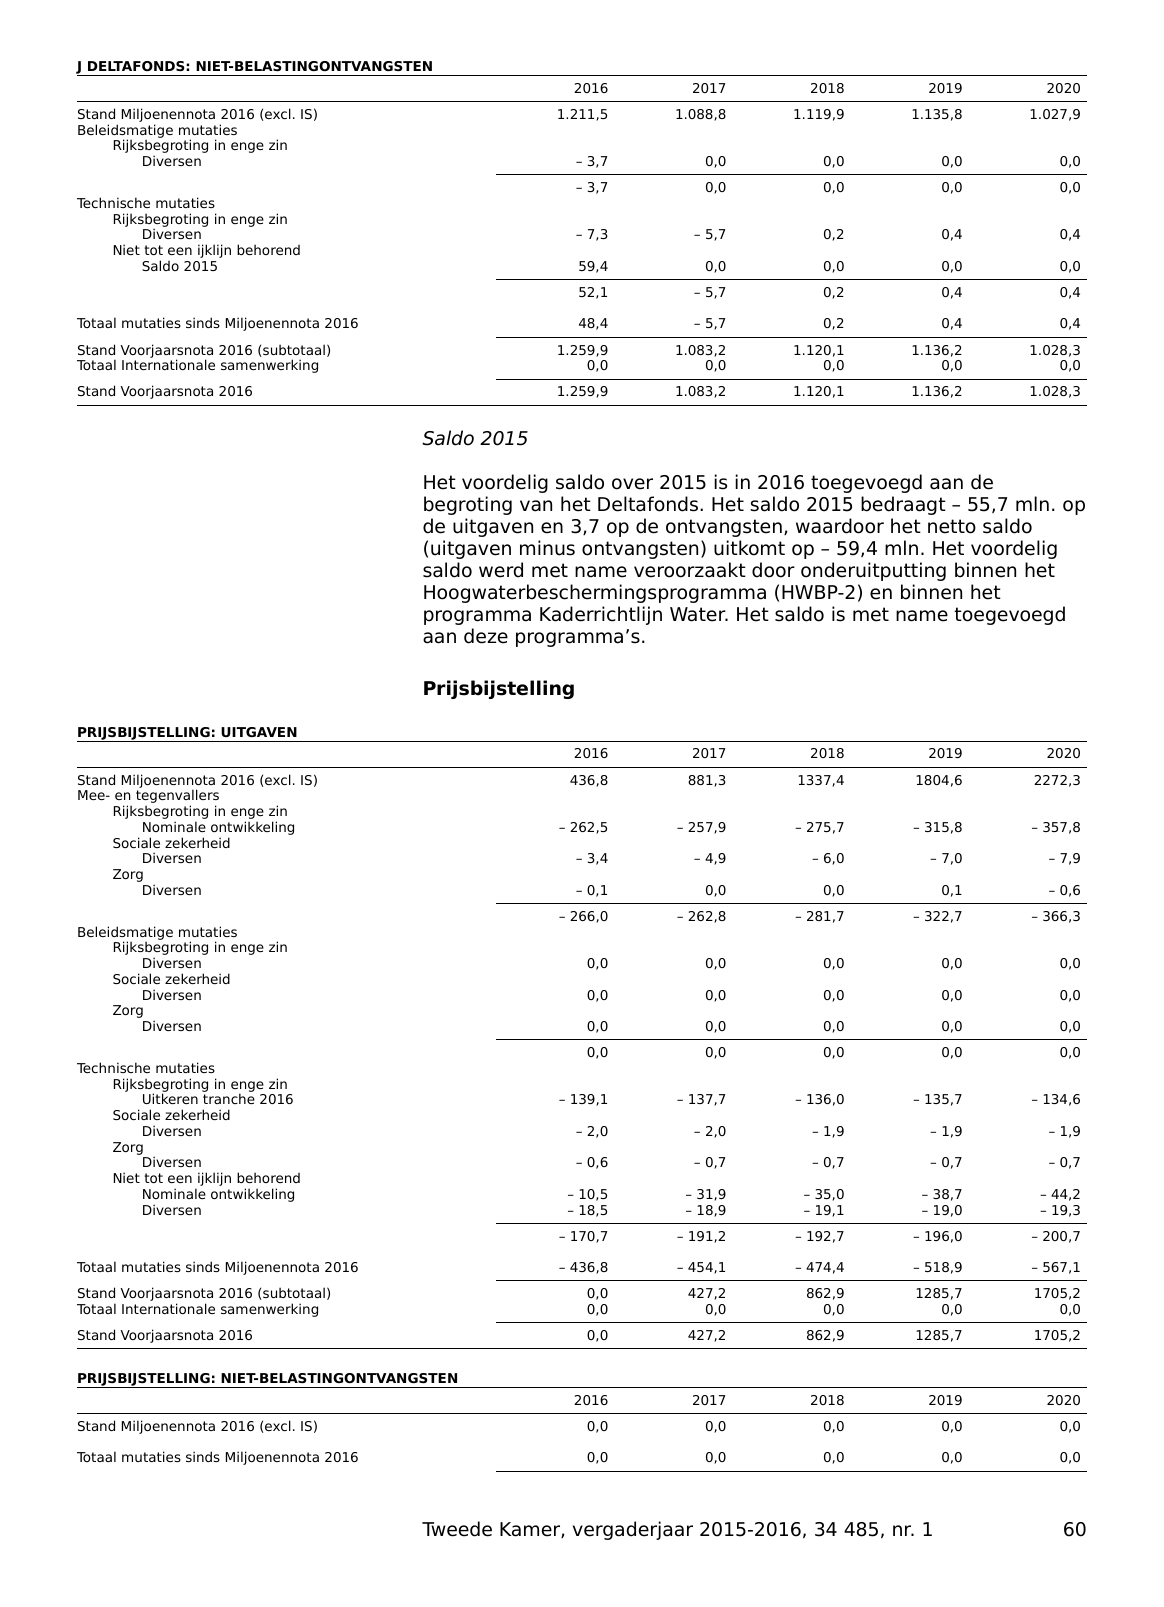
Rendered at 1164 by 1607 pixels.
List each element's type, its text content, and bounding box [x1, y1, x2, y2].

table_cell [850, 835, 968, 851]
table_cell [614, 1061, 732, 1076]
table_cell [850, 1171, 968, 1187]
table_cell [969, 301, 1087, 316]
table_cell – 2,0 [614, 1124, 732, 1139]
table_cell 0,0 [732, 988, 850, 1003]
table_cell [732, 1139, 850, 1155]
table_cell – 0,7 [969, 1155, 1087, 1171]
table_cell 1337,4 [732, 768, 850, 788]
table_cell – 322,7 [850, 904, 968, 924]
table_cell 0,0 [850, 154, 968, 174]
table_cell [732, 1435, 850, 1450]
table_cell 2018 [732, 76, 850, 101]
table_cell [614, 867, 732, 883]
table_cell [614, 1244, 732, 1260]
table_cell 0,0 [614, 1302, 732, 1322]
table_cell [614, 940, 732, 956]
table_cell Rijksbegroting in enge zin [106, 804, 496, 820]
table_cell [614, 138, 732, 154]
table_cell [77, 940, 106, 956]
table_cell [136, 903, 496, 924]
table_cell [106, 883, 136, 903]
table_cell Nominale ontwikkeling [136, 1187, 496, 1202]
table_cell [136, 301, 496, 316]
table_cell 0,0 [614, 1040, 732, 1061]
table_cell 0,0 [850, 175, 968, 196]
table_cell – 262,8 [614, 904, 732, 924]
table_cell [969, 123, 1087, 138]
table_cell [614, 1076, 732, 1092]
table_cell 1.027,9 [969, 102, 1087, 122]
table_cell [77, 988, 106, 1003]
table_cell [136, 1039, 496, 1061]
table_cell [77, 243, 106, 259]
table_header J DELTAFONDS: NIET-BELASTINGONTVANGSTEN [77, 59, 1087, 75]
table_cell Technische mutaties [77, 1061, 496, 1076]
table_cell 1285,7 [850, 1323, 968, 1348]
table_cell 881,3 [614, 768, 732, 788]
table_cell 0,0 [969, 1450, 1087, 1471]
table_cell [732, 867, 850, 883]
table_cell [969, 925, 1087, 940]
table_cell [496, 788, 614, 804]
table_cell [850, 301, 968, 316]
table_cell [77, 1435, 106, 1450]
table_cell 59,4 [496, 259, 614, 279]
table_cell 2020 [969, 76, 1087, 101]
table_cell 0,0 [496, 1414, 614, 1434]
table_cell 2018 [732, 742, 850, 767]
table_cell [969, 788, 1087, 804]
table_cell Sociale zekerheid [106, 1108, 496, 1124]
table_cell – 0,6 [496, 1155, 614, 1171]
table_cell 0,0 [850, 1019, 968, 1039]
table_cell 0,0 [732, 259, 850, 279]
table_cell [614, 211, 732, 227]
table_cell 0,0 [850, 988, 968, 1003]
table_cell 0,4 [969, 316, 1087, 337]
table_cell Zorg [106, 1139, 496, 1155]
table_cell 2017 [614, 742, 732, 767]
table_cell [77, 1003, 106, 1019]
table_cell [496, 835, 614, 851]
table_cell 0,0 [969, 259, 1087, 279]
table_cell [77, 1171, 106, 1187]
table_cell [732, 1061, 850, 1076]
table_cell 0,0 [732, 1302, 850, 1322]
table_cell – 135,7 [850, 1092, 968, 1108]
table_cell [496, 138, 614, 154]
table_cell 0,0 [614, 956, 732, 972]
table_cell – 7,3 [496, 227, 614, 243]
table_cell 1.259,9 [496, 380, 614, 405]
table_cell 0,0 [614, 259, 732, 279]
table_cell [969, 1003, 1087, 1019]
table_cell Diversen [136, 154, 496, 174]
table_cell – 3,7 [496, 175, 614, 196]
table_cell 0,2 [732, 280, 850, 301]
table_cell [77, 227, 106, 243]
table_cell [969, 1244, 1087, 1260]
table_cell – 0,7 [614, 1155, 732, 1171]
table_cell – 518,9 [850, 1260, 968, 1280]
table_cell 862,9 [732, 1323, 850, 1348]
table_cell [77, 1187, 106, 1202]
table_cell 436,8 [496, 768, 614, 788]
table_cell Diversen [136, 1202, 496, 1223]
table_cell 0,0 [496, 1019, 614, 1039]
table_cell Diversen [136, 956, 496, 972]
table_cell [850, 972, 968, 987]
table_cell Stand Voorjaarsnota 2016 (subtotaal) [77, 337, 496, 358]
table_cell Zorg [106, 867, 496, 883]
table_cell 1.083,2 [614, 338, 732, 358]
table_cell 0,0 [496, 1281, 614, 1302]
table_cell [969, 1171, 1087, 1187]
table_cell [77, 903, 106, 924]
table_cell 0,0 [496, 1302, 614, 1322]
table_cell [496, 925, 614, 940]
table_cell 0,0 [850, 956, 968, 972]
table_cell [77, 76, 106, 101]
table_cell 0,0 [614, 358, 732, 378]
table_cell 0,0 [969, 1040, 1087, 1061]
table_cell [106, 903, 136, 924]
table_cell [614, 804, 732, 820]
table_cell – 3,4 [496, 851, 614, 867]
table_cell Stand Miljoenennota 2016 (excl. IS) [77, 768, 496, 788]
table_cell [136, 1435, 496, 1450]
table_cell [77, 972, 106, 987]
table_cell – 35,0 [732, 1187, 850, 1202]
table_cell 0,0 [614, 1019, 732, 1039]
table_cell 1.136,2 [850, 380, 968, 405]
table_cell 0,0 [850, 259, 968, 279]
table_cell [106, 76, 136, 101]
table_cell [106, 1202, 136, 1223]
table_cell [77, 211, 106, 227]
table_cell 1.028,3 [969, 338, 1087, 358]
table_cell Beleidsmatige mutaties [77, 123, 496, 138]
table_cell – 0,7 [850, 1155, 968, 1171]
table_cell 0,4 [850, 280, 968, 301]
table_cell [496, 196, 614, 211]
table_cell 0,0 [732, 883, 850, 903]
table_cell [106, 742, 136, 767]
table_cell – 6,0 [732, 851, 850, 867]
table_cell [732, 835, 850, 851]
table_cell [614, 196, 732, 211]
table_cell – 134,6 [969, 1092, 1087, 1108]
table_cell [969, 867, 1087, 883]
table_cell Diversen [136, 883, 496, 903]
table_cell – 2,0 [496, 1124, 614, 1139]
table_cell Rijksbegroting in enge zin [106, 1076, 496, 1092]
table_cell [136, 742, 496, 767]
table_cell Stand Miljoenennota 2016 (excl. IS) [77, 102, 496, 122]
table_cell 0,0 [496, 358, 614, 378]
table_cell Diversen [136, 988, 496, 1003]
table_cell 0,2 [732, 227, 850, 243]
table_cell [106, 820, 136, 835]
table_cell 0,0 [969, 1019, 1087, 1039]
table_cell 0,0 [969, 956, 1087, 972]
table_cell Stand Voorjaarsnota 2016 [77, 1322, 496, 1348]
table_cell 0,1 [850, 883, 968, 903]
table_cell [496, 211, 614, 227]
table_cell [614, 301, 732, 316]
table_cell [77, 820, 106, 835]
table_cell 2019 [850, 76, 968, 101]
table_header PRIJSBIJSTELLING: UITGAVEN [77, 725, 1087, 741]
table_cell [106, 1155, 136, 1171]
table_cell 0,0 [969, 175, 1087, 196]
table_cell [850, 211, 968, 227]
table_cell – 136,0 [732, 1092, 850, 1108]
table_cell [496, 940, 614, 956]
table_cell – 1,9 [732, 1124, 850, 1139]
table_cell [732, 1076, 850, 1092]
table_cell 0,0 [496, 1323, 614, 1348]
table_cell [77, 1202, 106, 1223]
table_cell Niet tot een ijklijn behorend [106, 1171, 496, 1187]
table_cell – 0,6 [969, 883, 1087, 903]
table_cell Zorg [106, 1003, 496, 1019]
table_cell 1804,6 [850, 768, 968, 788]
table_cell [614, 243, 732, 259]
table_cell [850, 925, 968, 940]
table_cell 52,1 [496, 280, 614, 301]
table_cell [732, 1003, 850, 1019]
table_cell [969, 138, 1087, 154]
table_cell – 366,3 [969, 904, 1087, 924]
table_cell 0,4 [850, 316, 968, 337]
table_cell [732, 804, 850, 820]
table_cell 0,4 [850, 227, 968, 243]
table_cell [106, 154, 136, 174]
table_cell 2272,3 [969, 768, 1087, 788]
table_cell Totaal mutaties sinds Miljoenennota 2016 [77, 316, 496, 337]
table_cell [850, 1003, 968, 1019]
table_cell 1.028,3 [969, 380, 1087, 405]
table_cell Sociale zekerheid [106, 835, 496, 851]
table_cell [136, 76, 496, 101]
table_cell – 7,9 [969, 851, 1087, 867]
table_cell [614, 925, 732, 940]
table_cell – 18,9 [614, 1202, 732, 1223]
table_cell [496, 1108, 614, 1124]
table_cell [77, 835, 106, 851]
table_cell – 3,7 [496, 154, 614, 174]
table_cell [850, 123, 968, 138]
table_cell 2020 [969, 1388, 1087, 1413]
table_cell 1.136,2 [850, 338, 968, 358]
table_cell [614, 835, 732, 851]
table_cell [77, 301, 106, 316]
table_cell 1.120,1 [732, 380, 850, 405]
table_cell [106, 174, 136, 196]
table_cell [136, 279, 496, 301]
table_cell [969, 196, 1087, 211]
table_cell 0,0 [614, 988, 732, 1003]
table_cell Diversen [136, 1124, 496, 1139]
table_cell Totaal Internationale samenwerking [77, 358, 496, 378]
table_cell 0,0 [850, 1414, 968, 1434]
table_cell [77, 804, 106, 820]
table_cell [106, 988, 136, 1003]
table_cell [732, 243, 850, 259]
table_cell 1.083,2 [614, 380, 732, 405]
table_cell 0,0 [732, 154, 850, 174]
table_cell Technische mutaties [77, 196, 496, 211]
table_cell 0,0 [732, 1040, 850, 1061]
table_cell 1.119,9 [732, 102, 850, 122]
table_cell [969, 243, 1087, 259]
table_cell [496, 1435, 614, 1450]
table_cell [732, 301, 850, 316]
table_cell – 19,3 [969, 1202, 1087, 1223]
table_cell [496, 804, 614, 820]
table_cell – 5,7 [614, 227, 732, 243]
table_cell Mee- en tegenvallers [77, 788, 496, 804]
table_cell Saldo 2015 [136, 259, 496, 279]
table_cell 0,0 [969, 358, 1087, 378]
table_cell 0,0 [732, 1414, 850, 1434]
table_cell – 38,7 [850, 1187, 968, 1202]
table_cell [969, 940, 1087, 956]
table_cell Diversen [136, 227, 496, 243]
table_cell 1.088,8 [614, 102, 732, 122]
table_cell [77, 956, 106, 972]
table_cell [106, 1124, 136, 1139]
table_cell [77, 1039, 106, 1061]
table_cell [496, 1076, 614, 1092]
table_cell – 275,7 [732, 820, 850, 835]
table_cell 0,4 [969, 280, 1087, 301]
table_cell [106, 1019, 136, 1039]
table_cell [850, 804, 968, 820]
table_cell [850, 940, 968, 956]
table_cell – 454,1 [614, 1260, 732, 1280]
table_cell [732, 123, 850, 138]
table_cell Stand Miljoenennota 2016 (excl. IS) [77, 1414, 496, 1434]
table_cell [850, 243, 968, 259]
table_cell [77, 1076, 106, 1092]
text Het voordelig saldo over 2015 is in 2016 toegevoegd aan de begroting van het Deltafonds. Het saldo 2015 bedraagt – 55,7 mln. op de uitgaven en 3,7 op de ontvangsten, waardoor het netto saldo (uitgaven minus ontvangsten) uitkomt op – 59,4 mln. Het voordelig saldo werd met name veroorzaakt door onderuitputting binnen het Hoogwaterbeschermingsprogramma (HWBP-2) en binnen het programma Kaderrichtlijn Water. Het saldo is met name toegevoegd aan deze programma’s. [422, 472, 1087, 648]
table_cell Diversen [136, 851, 496, 867]
table_cell – 5,7 [614, 316, 732, 337]
table_cell 0,0 [614, 1414, 732, 1434]
table_cell 2020 [969, 742, 1087, 767]
table_cell [969, 1139, 1087, 1155]
table_cell [732, 138, 850, 154]
table_cell [136, 1388, 496, 1413]
table_cell Uitkeren tranche 2016 [136, 1092, 496, 1108]
table_cell – 10,5 [496, 1187, 614, 1202]
table_cell – 18,5 [496, 1202, 614, 1223]
table_cell [77, 259, 106, 279]
table_cell [106, 851, 136, 867]
table_cell [969, 1061, 1087, 1076]
table_cell 0,0 [732, 358, 850, 378]
table_cell 427,2 [614, 1323, 732, 1348]
table_cell – 567,1 [969, 1260, 1087, 1280]
table_cell 0,0 [850, 358, 968, 378]
table_cell [106, 301, 136, 316]
table_cell [77, 883, 106, 903]
subtitle Prijsbijstelling [422, 678, 1087, 700]
table_cell 2017 [614, 76, 732, 101]
table_cell – 474,4 [732, 1260, 850, 1280]
table_cell [77, 1244, 106, 1260]
table_cell Diversen [136, 1155, 496, 1171]
table_cell 0,0 [614, 154, 732, 174]
table_cell Rijksbegroting in enge zin [106, 138, 496, 154]
table_cell [496, 867, 614, 883]
table_cell [77, 1388, 106, 1413]
table_cell – 191,2 [614, 1224, 732, 1244]
table_cell [732, 940, 850, 956]
table_cell – 436,8 [496, 1260, 614, 1280]
table_cell [496, 1244, 614, 1260]
table_cell – 0,1 [496, 883, 614, 903]
table_cell [77, 1139, 106, 1155]
table_cell [850, 1139, 968, 1155]
table_cell 2016 [496, 1388, 614, 1413]
table_cell [77, 1223, 106, 1244]
table_cell [732, 788, 850, 804]
table_cell 0,0 [496, 1040, 614, 1061]
table_cell [969, 972, 1087, 987]
table_cell 0,4 [969, 227, 1087, 243]
table_cell [732, 196, 850, 211]
table_cell [106, 1039, 136, 1061]
table_cell [77, 742, 106, 767]
table_cell [614, 1003, 732, 1019]
table_cell [732, 211, 850, 227]
table_cell [496, 1003, 614, 1019]
table_cell 1.259,9 [496, 338, 614, 358]
table_cell [614, 1108, 732, 1124]
table_cell 2019 [850, 1388, 968, 1413]
table_cell [106, 1388, 136, 1413]
table_cell [77, 154, 106, 174]
table_cell – 281,7 [732, 904, 850, 924]
table_cell [969, 804, 1087, 820]
table_cell 0,0 [732, 1450, 850, 1471]
table_cell – 1,9 [850, 1124, 968, 1139]
table_cell – 139,1 [496, 1092, 614, 1108]
table_cell [106, 279, 136, 301]
table_cell 427,2 [614, 1281, 732, 1302]
table_cell 0,0 [969, 154, 1087, 174]
table_cell 1705,2 [969, 1323, 1087, 1348]
table_cell – 196,0 [850, 1224, 968, 1244]
table_cell – 1,9 [969, 1124, 1087, 1139]
table_cell Stand Voorjaarsnota 2016 (subtotaal) [77, 1280, 496, 1302]
table_cell [106, 956, 136, 972]
table_cell [850, 788, 968, 804]
table_cell [77, 851, 106, 867]
table_cell [77, 1124, 106, 1139]
table_cell [614, 1139, 732, 1155]
table_cell Rijksbegroting in enge zin [106, 940, 496, 956]
table_cell 0,0 [496, 956, 614, 972]
table_cell [77, 867, 106, 883]
table_cell [850, 1076, 968, 1092]
table_cell [77, 138, 106, 154]
table_cell Totaal mutaties sinds Miljoenennota 2016 [77, 1450, 496, 1471]
table_cell 2018 [732, 1388, 850, 1413]
table_cell 0,0 [496, 988, 614, 1003]
table_cell Rijksbegroting in enge zin [106, 211, 496, 227]
table_cell [969, 1076, 1087, 1092]
table_cell 48,4 [496, 316, 614, 337]
table_cell [732, 1171, 850, 1187]
table_cell 2019 [850, 742, 968, 767]
table_cell 2016 [496, 742, 614, 767]
table_cell Diversen [136, 1019, 496, 1039]
table_cell [969, 835, 1087, 851]
table_cell – 262,5 [496, 820, 614, 835]
table_cell 0,0 [496, 1450, 614, 1471]
table_cell 0,0 [969, 988, 1087, 1003]
table_cell [732, 972, 850, 987]
table_cell [732, 1108, 850, 1124]
table_cell [732, 1244, 850, 1260]
table_cell 2017 [614, 1388, 732, 1413]
table_cell 1.120,1 [732, 338, 850, 358]
table_cell [850, 1244, 968, 1260]
table_cell [614, 788, 732, 804]
table_cell [496, 1139, 614, 1155]
table_cell [77, 1155, 106, 1171]
table_cell 0,0 [850, 1040, 968, 1061]
table_cell 0,0 [732, 175, 850, 196]
table_cell [77, 1108, 106, 1124]
table_cell [106, 227, 136, 243]
table_cell Totaal Internationale samenwerking [77, 1302, 496, 1322]
table_cell 1.211,5 [496, 102, 614, 122]
table_cell [969, 1435, 1087, 1450]
table_cell [106, 1435, 136, 1450]
table_cell [614, 1435, 732, 1450]
table_cell [106, 1244, 136, 1260]
table_cell [850, 196, 968, 211]
table_cell [77, 1092, 106, 1108]
table_cell [136, 174, 496, 196]
table_cell – 4,9 [614, 851, 732, 867]
table_cell – 315,8 [850, 820, 968, 835]
table_cell Stand Voorjaarsnota 2016 [77, 379, 496, 405]
table_cell 2016 [496, 76, 614, 101]
table_cell – 357,8 [969, 820, 1087, 835]
table_cell Niet tot een ijklijn behorend [106, 243, 496, 259]
table_cell [496, 123, 614, 138]
table_cell [106, 259, 136, 279]
table_cell – 170,7 [496, 1224, 614, 1244]
table_cell 0,0 [732, 956, 850, 972]
table_cell [614, 123, 732, 138]
table_cell 1.135,8 [850, 102, 968, 122]
table_cell 0,0 [614, 1450, 732, 1471]
table_cell [106, 1223, 136, 1244]
table_cell Totaal mutaties sinds Miljoenennota 2016 [77, 1260, 496, 1280]
table_cell – 5,7 [614, 280, 732, 301]
table_cell – 31,9 [614, 1187, 732, 1202]
table_cell – 0,7 [732, 1155, 850, 1171]
table_cell 0,0 [614, 883, 732, 903]
table_cell [136, 1244, 496, 1260]
table_cell 0,2 [732, 316, 850, 337]
table_cell [850, 1108, 968, 1124]
table_cell 862,9 [732, 1281, 850, 1302]
table_cell – 7,0 [850, 851, 968, 867]
table_cell [77, 279, 106, 301]
table_cell [77, 174, 106, 196]
table_cell [969, 1108, 1087, 1124]
table_cell – 192,7 [732, 1224, 850, 1244]
table_cell 1705,2 [969, 1281, 1087, 1302]
table_cell [969, 211, 1087, 227]
table_cell [77, 1019, 106, 1039]
table_cell [496, 1171, 614, 1187]
table_cell Beleidsmatige mutaties [77, 925, 496, 940]
table_cell [496, 301, 614, 316]
table_cell [850, 867, 968, 883]
table_cell – 200,7 [969, 1224, 1087, 1244]
table_cell [496, 1061, 614, 1076]
table_cell Sociale zekerheid [106, 972, 496, 987]
table_cell – 266,0 [496, 904, 614, 924]
table_cell [496, 243, 614, 259]
table_cell [614, 972, 732, 987]
table_cell Nominale ontwikkeling [136, 820, 496, 835]
subtitle Saldo 2015 [422, 428, 1087, 450]
table_cell [850, 1435, 968, 1450]
table_cell [106, 1187, 136, 1202]
table_cell 0,0 [614, 175, 732, 196]
table_cell 0,0 [969, 1414, 1087, 1434]
table_cell – 137,7 [614, 1092, 732, 1108]
table_cell [850, 1061, 968, 1076]
table_cell [496, 972, 614, 987]
table_cell 0,0 [732, 1019, 850, 1039]
table_cell 0,0 [969, 1302, 1087, 1322]
table_cell – 257,9 [614, 820, 732, 835]
table_cell 0,0 [850, 1302, 968, 1322]
table_cell 1285,7 [850, 1281, 968, 1302]
table_cell [614, 1171, 732, 1187]
table_header PRIJSBIJSTELLING: NIET-BELASTINGONTVANGSTEN [77, 1371, 1087, 1387]
table_cell [850, 138, 968, 154]
table_cell [106, 1092, 136, 1108]
table_cell [732, 925, 850, 940]
table_cell [136, 1223, 496, 1244]
table_cell – 19,0 [850, 1202, 968, 1223]
table_cell – 44,2 [969, 1187, 1087, 1202]
table_cell 0,0 [850, 1450, 968, 1471]
table_cell – 19,1 [732, 1202, 850, 1223]
